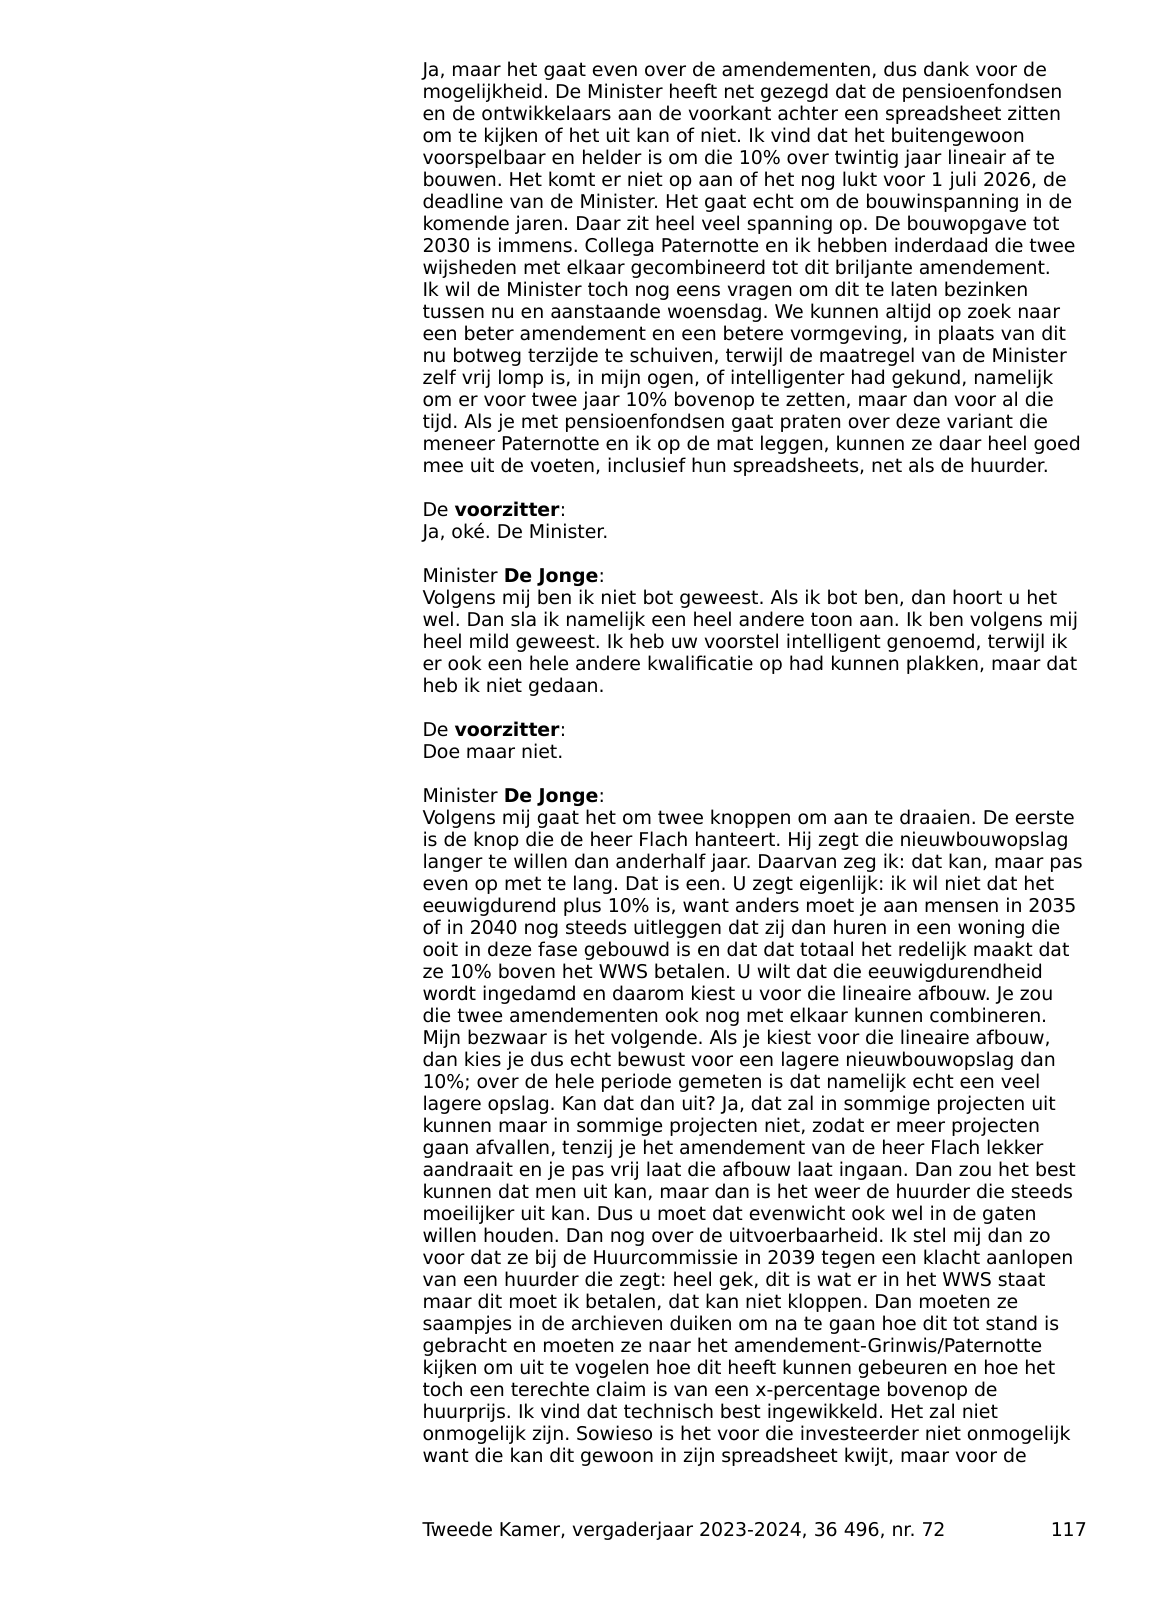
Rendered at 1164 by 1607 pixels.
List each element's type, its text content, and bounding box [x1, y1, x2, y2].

text Ja, oké. De Minister. [422, 521, 1087, 543]
text Volgens mij gaat het om twee knoppen om aan te draaien. De eerste is de knop die de heer Flach hanteert. Hij zegt die nieuwbouwopslag langer te willen dan anderhalf jaar. Daarvan zeg ik: dat kan, maar pas even op met te lang. Dat is een. U zegt eigenlijk: ik wil niet dat het eeuwigdurend plus 10% is, want anders moet je aan mensen in 2035 of in 2040 nog steeds uitleggen dat zij dan huren in een woning die ooit in deze fase gebouwd is en dat dat totaal het redelijk maakt dat ze 10% boven het WWS betalen. U wilt dat die eeuwigdurendheid wordt ingedamd en daarom kiest u voor die lineaire afbouw. Je zou die twee amendementen ook nog met elkaar kunnen combineren. Mijn bezwaar is het volgende. Als je kiest voor die lineaire afbouw, dan kies je dus echt bewust voor een lagere nieuwbouwopslag dan 10%; over de hele periode gemeten is dat namelijk echt een veel lagere opslag. Kan dat dan uit? Ja, dat zal in sommige projecten uit kunnen maar in sommige projecten niet, zodat er meer projecten gaan afvallen, tenzij je het amendement van de heer Flach lekker aandraait en je pas vrij laat die afbouw laat ingaan. Dan zou het best kunnen dat men uit kan, maar dan is het weer de huurder die steeds moeilijker uit kan. Dus u moet dat evenwicht ook wel in de gaten willen houden. Dan nog over de uitvoerbaarheid. Ik stel mij dan zo voor dat ze bij de Huurcommissie in 2039 tegen een klacht aanlopen van een huurder die zegt: heel gek, dit is wat er in het WWS staat maar dit moet ik betalen, dat kan niet kloppen. Dan moeten ze saampjes in de archieven duiken om na te gaan hoe dit tot stand is gebracht en moeten ze naar het amendement-Grinwis/Paternotte kijken om uit te vogelen hoe dit heeft kunnen gebeuren en hoe het toch een terechte claim is van een x-percentage bovenop de huurprijs. Ik vind dat technisch best ingewikkeld. Het zal niet onmogelijk zijn. Sowieso is het voor die investeerder niet onmogelijk want die kan dit gewoon in zijn spreadsheet kwijt, maar voor de [422, 807, 1087, 1467]
text Doe maar niet. [422, 741, 1087, 763]
text Ik wil de Minister toch nog eens vragen om dit te laten bezinken tussen nu en aanstaande woensdag. We kunnen altijd op zoek naar een beter amendement en een betere vormgeving, in plaats van dit nu botweg terzijde te schuiven, terwijl de maatregel van de Minister zelf vrij lomp is, in mijn ogen, of intelligenter had gekund, namelijk om er voor twee jaar 10% bovenop te zetten, maar dan voor al die tijd. Als je met pensioenfondsen gaat praten over deze variant die meneer Paternotte en ik op de mat leggen, kunnen ze daar heel goed mee uit de voeten, inclusief hun spreadsheets, net als de huurder. [422, 279, 1087, 477]
text De voorzitter: [422, 719, 1087, 741]
text Volgens mij ben ik niet bot geweest. Als ik bot ben, dan hoort u het wel. Dan sla ik namelijk een heel andere toon aan. Ik ben volgens mij heel mild geweest. Ik heb uw voorstel intelligent genoemd, terwijl ik er ook een hele andere kwalificatie op had kunnen plakken, maar dat heb ik niet gedaan. [422, 587, 1087, 697]
text Minister De Jonge: [422, 565, 1087, 587]
text Minister De Jonge: [422, 785, 1087, 807]
text Ja, maar het gaat even over de amendementen, dus dank voor de mogelijkheid. De Minister heeft net gezegd dat de pensioenfondsen en de ontwikkelaars aan de voorkant achter een spreadsheet zitten om te kijken of het uit kan of niet. Ik vind dat het buitengewoon voorspelbaar en helder is om die 10% over twintig jaar lineair af te bouwen. Het komt er niet op aan of het nog lukt voor 1 juli 2026, de deadline van de Minister. Het gaat echt om de bouwinspanning in de komende jaren. Daar zit heel veel spanning op. De bouwopgave tot 2030 is immens. Collega Paternotte en ik hebben inderdaad die twee wijsheden met elkaar gecombineerd tot dit briljante amendement. [422, 59, 1087, 279]
text De voorzitter: [422, 499, 1087, 521]
